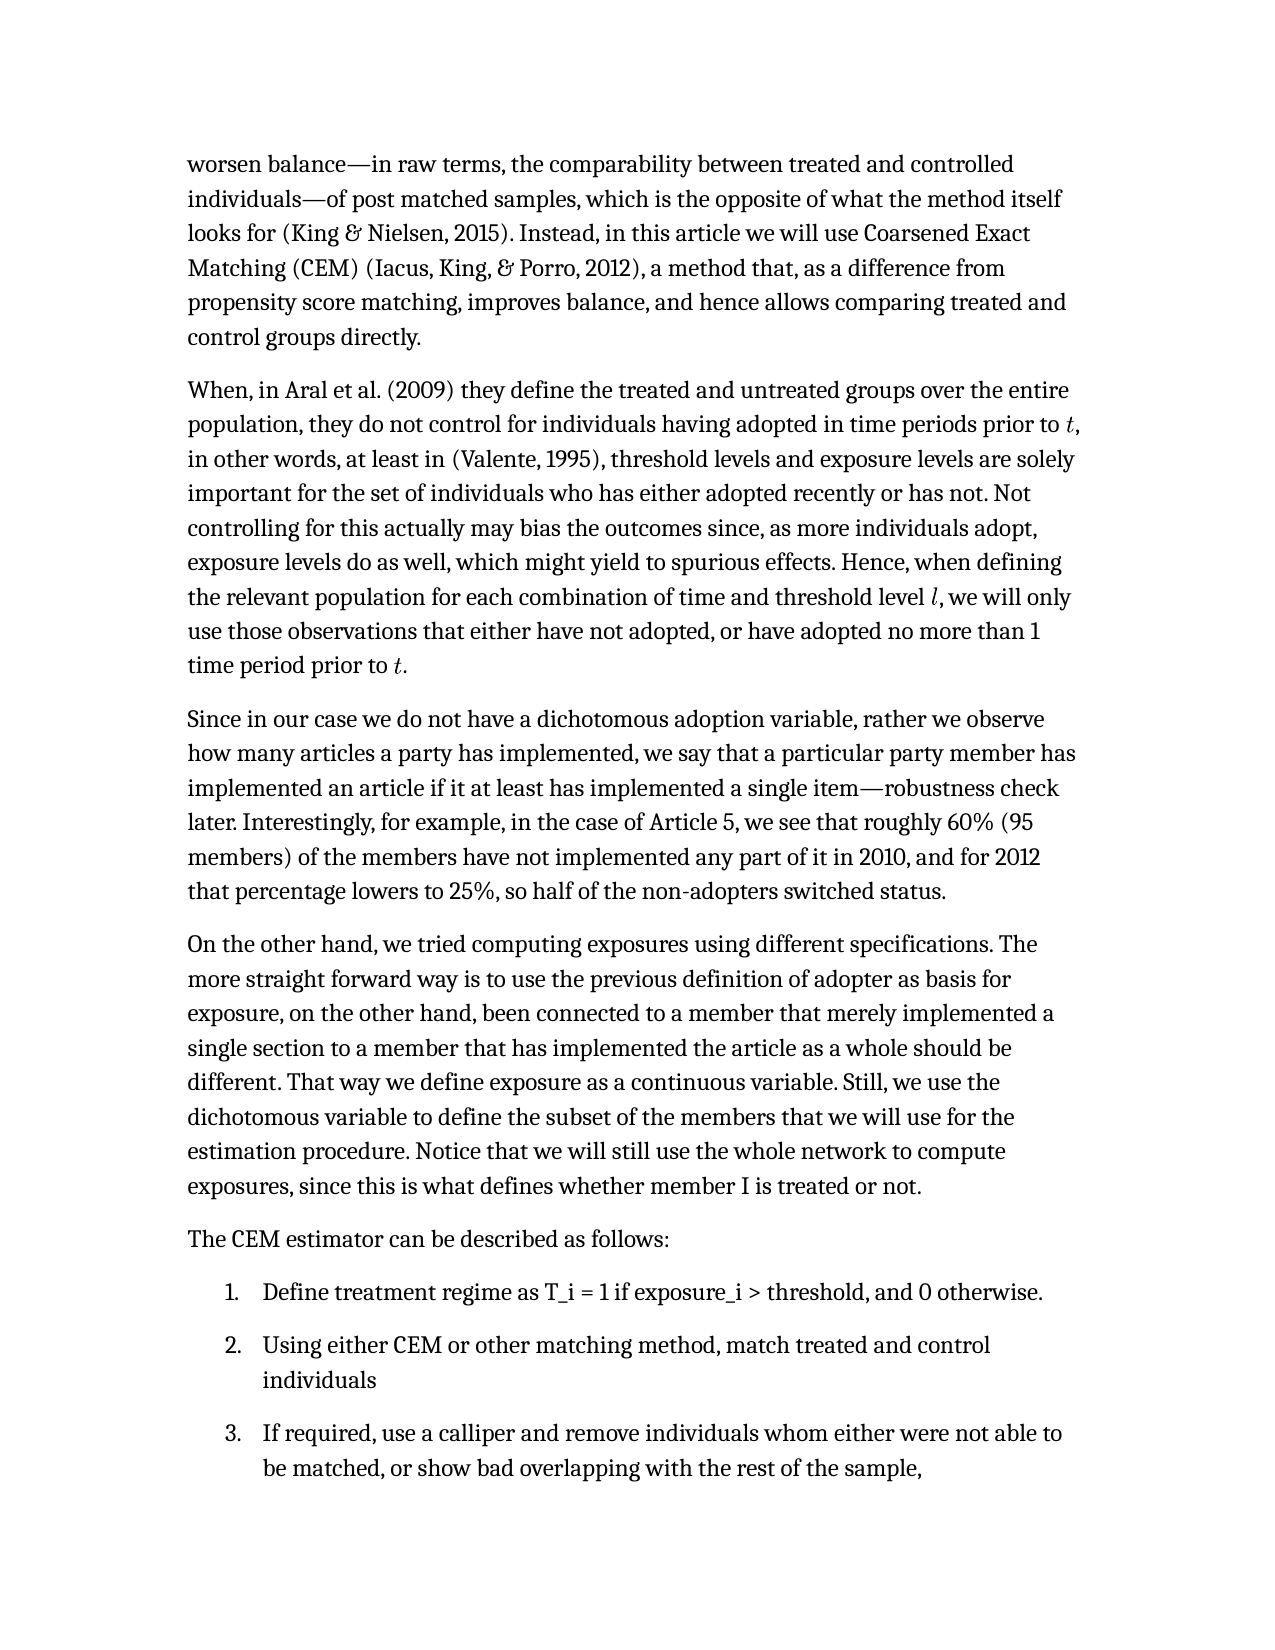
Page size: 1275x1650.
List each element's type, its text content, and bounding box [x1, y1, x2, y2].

list Define treatment regime as T_i = 1 if exposure_i > threshold, and 0 otherwise. [225, 1278, 1087, 1307]
text On the other hand, we tried computing exposures using different specifications. The more straight forward way is to use the previous definition of adopter as basis for exposure, on the other hand, been connected to a member that merely implemented a single section to a member that has implemented the article as a whole should be different. That way we define exposure as a continuous variable. Still, we use the dichotomous variable to define the subset of the members that we will use for the estimation procedure. Notice that we will still use the whole network to compute exposures, since this is what defines whether member I is treated or not. [187, 930, 1087, 1200]
text The CEM estimator can be described as follows: [187, 1225, 1087, 1254]
list If required, use a calliper and remove individuals whom either were not able to be matched, or show bad overlapping with the rest of the sample, [225, 1419, 1087, 1482]
text Since in our case we do not have a dichotomous adoption variable, rather we observe how many articles a party has implemented, we say that a particular party member has implemented an article if it at least has implemented a single item—robustness check later. Interestingly, for example, in the case of Article 5, we see that roughly 60% (95 members) of the members have not implemented any part of it in 2010, and for 2012 that percentage lowers to 25%, so half of the non-adopters switched status. [187, 705, 1087, 906]
text When, in Aral et al. (2009) they define the treated and untreated groups over the entire population, they do not control for individuals having adopted in time periods prior to , in other words, at least in (Valente, 1995), threshold levels and exposure levels are solely important for the set of individuals who has either adopted recently or has not. Not controlling for this actually may bias the outcomes since, as more individuals adopt, exposure levels do as well, which might yield to spurious effects. Hence, when defining the relevant population for each combination of time and threshold level , we will only use those observations that either have not adopted, or have adopted no more than 1 time period prior to . [187, 376, 1087, 680]
list Using either CEM or other matching method, match treated and control individuals [225, 1331, 1087, 1394]
text worsen balance—in raw terms, the comparability between treated and controlled individuals—of post matched samples, which is the opposite of what the method itself looks for (King & Nielsen, 2015). Instead, in this article we will use Coarsened Exact Matching (CEM) (Iacus, King, & Porro, 2012)⁠, a method that, as a difference from propensity score matching, improves balance, and hence allows comparing treated and control groups directly. [187, 150, 1087, 351]
